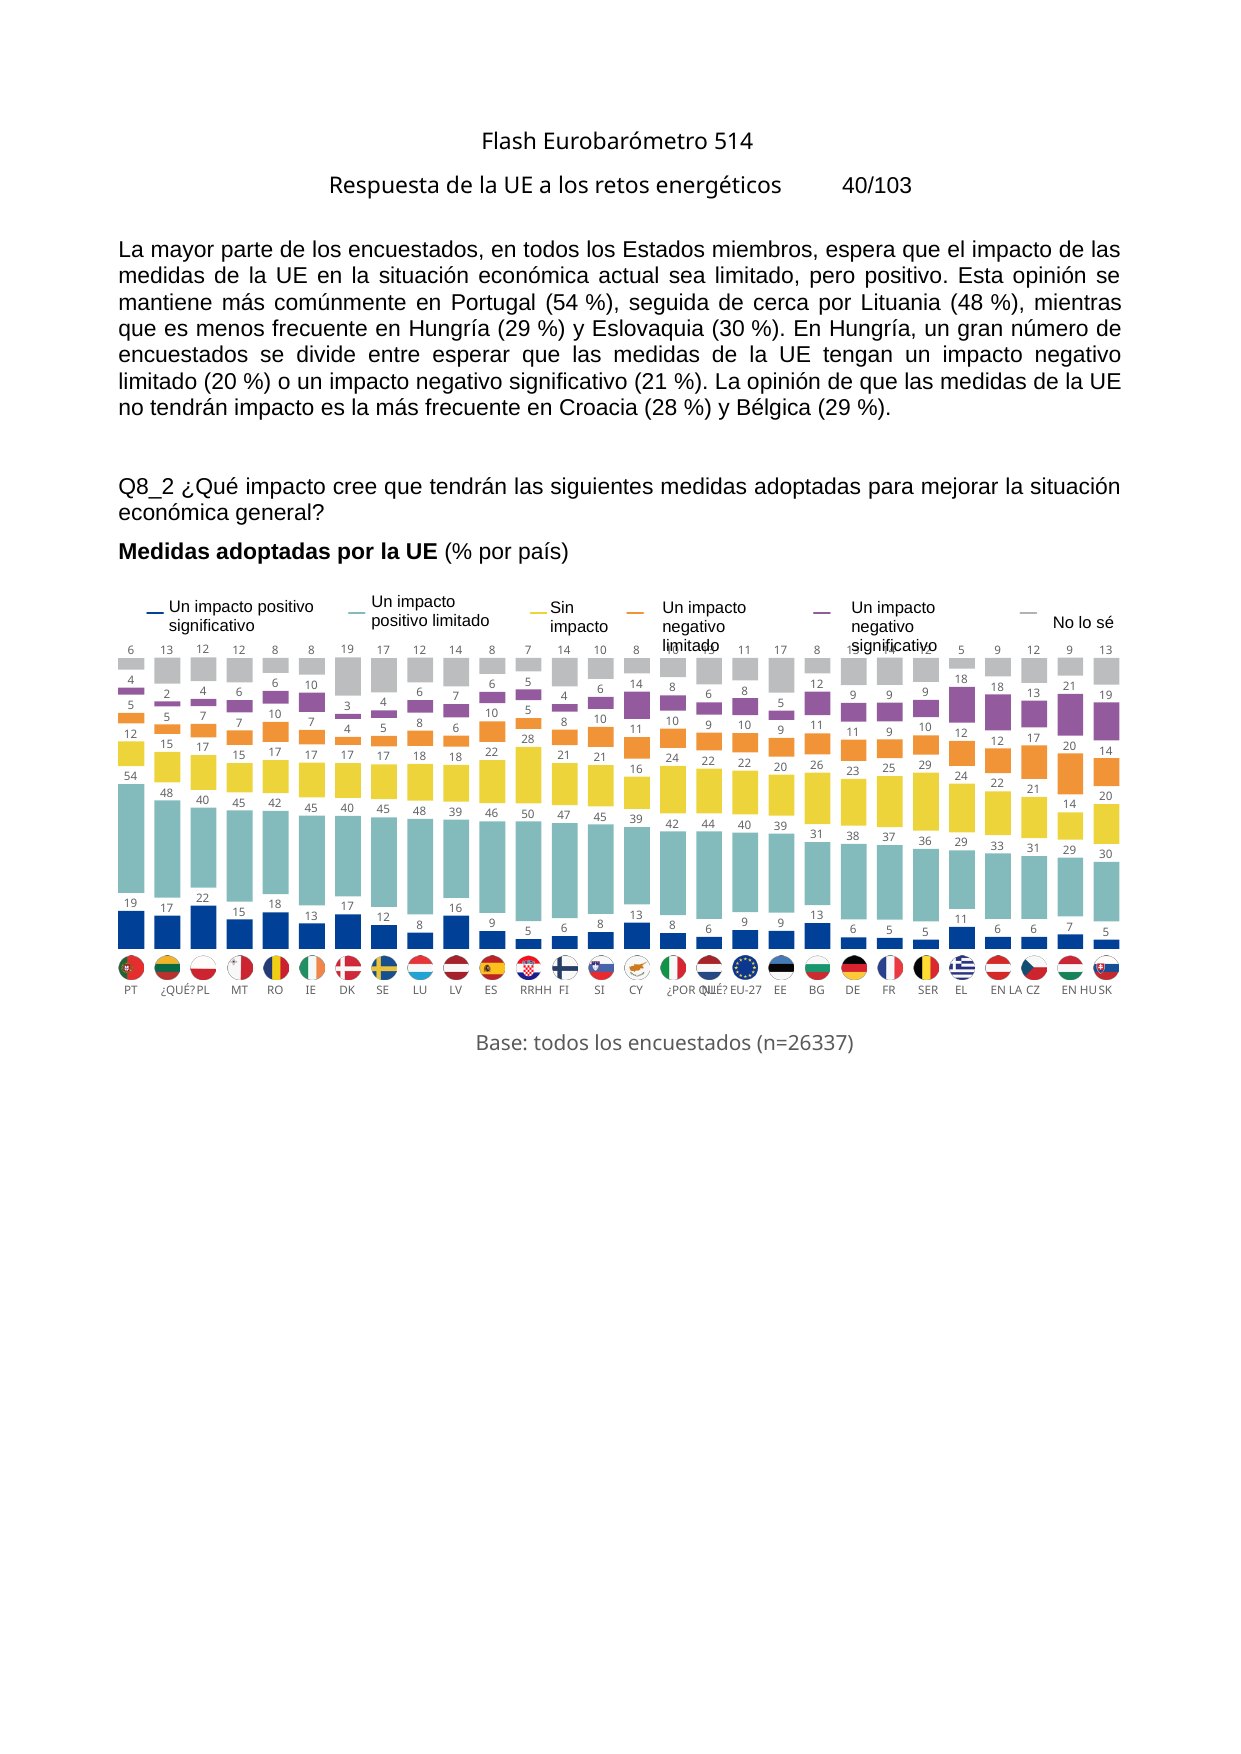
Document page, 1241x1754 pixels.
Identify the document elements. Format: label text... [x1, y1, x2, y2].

picture [985, 955, 1011, 980]
picture [732, 955, 758, 980]
picture [1057, 955, 1083, 980]
picture [913, 955, 939, 980]
picture [154, 955, 180, 980]
text Medidas adoptadas por la UE (% por país) [118, 538, 1122, 564]
picture [1093, 955, 1119, 980]
picture [588, 955, 614, 980]
picture [371, 955, 397, 980]
picture [299, 955, 325, 980]
picture [479, 955, 505, 980]
picture [552, 955, 578, 980]
picture [227, 955, 253, 980]
picture [263, 955, 289, 980]
picture [660, 955, 686, 980]
picture [1021, 955, 1047, 980]
picture [696, 955, 722, 980]
picture [805, 955, 830, 980]
picture [118, 955, 144, 980]
text La mayor parte de los encuestados, en todos los Estados miembros, espera que el impacto de las medidas de la UE en la situación económica actual sea limitado, pero positivo. Esta opinión se mantiene más comúnmente en Portugal (54 %), seguida de cerca por Lituania (48 %), mientras que es menos frecuente en Hungría (29 %) y Eslovaquia (30 %). En Hungría, un gran número de encuestados se divide entre esperar que las medidas de la UE tengan un impacto negativo limitado (20 %) o un impacto negativo significativo (21 %). La opinión de que las medidas de la UE no tendrán impacto es la más frecuente en Croacia (28 %) y Bélgica (29 %). [118, 236, 1122, 420]
picture [841, 955, 867, 980]
picture [624, 955, 650, 980]
picture [516, 955, 541, 980]
picture [443, 955, 469, 980]
picture [407, 955, 433, 980]
text Q8_2 ¿Qué impacto cree que tendrán las siguientes medidas adoptadas para mejorar la situación económica general? [118, 473, 1122, 525]
picture [335, 955, 361, 980]
picture [190, 955, 216, 980]
picture [949, 955, 975, 980]
picture [768, 955, 794, 980]
picture [877, 955, 903, 980]
